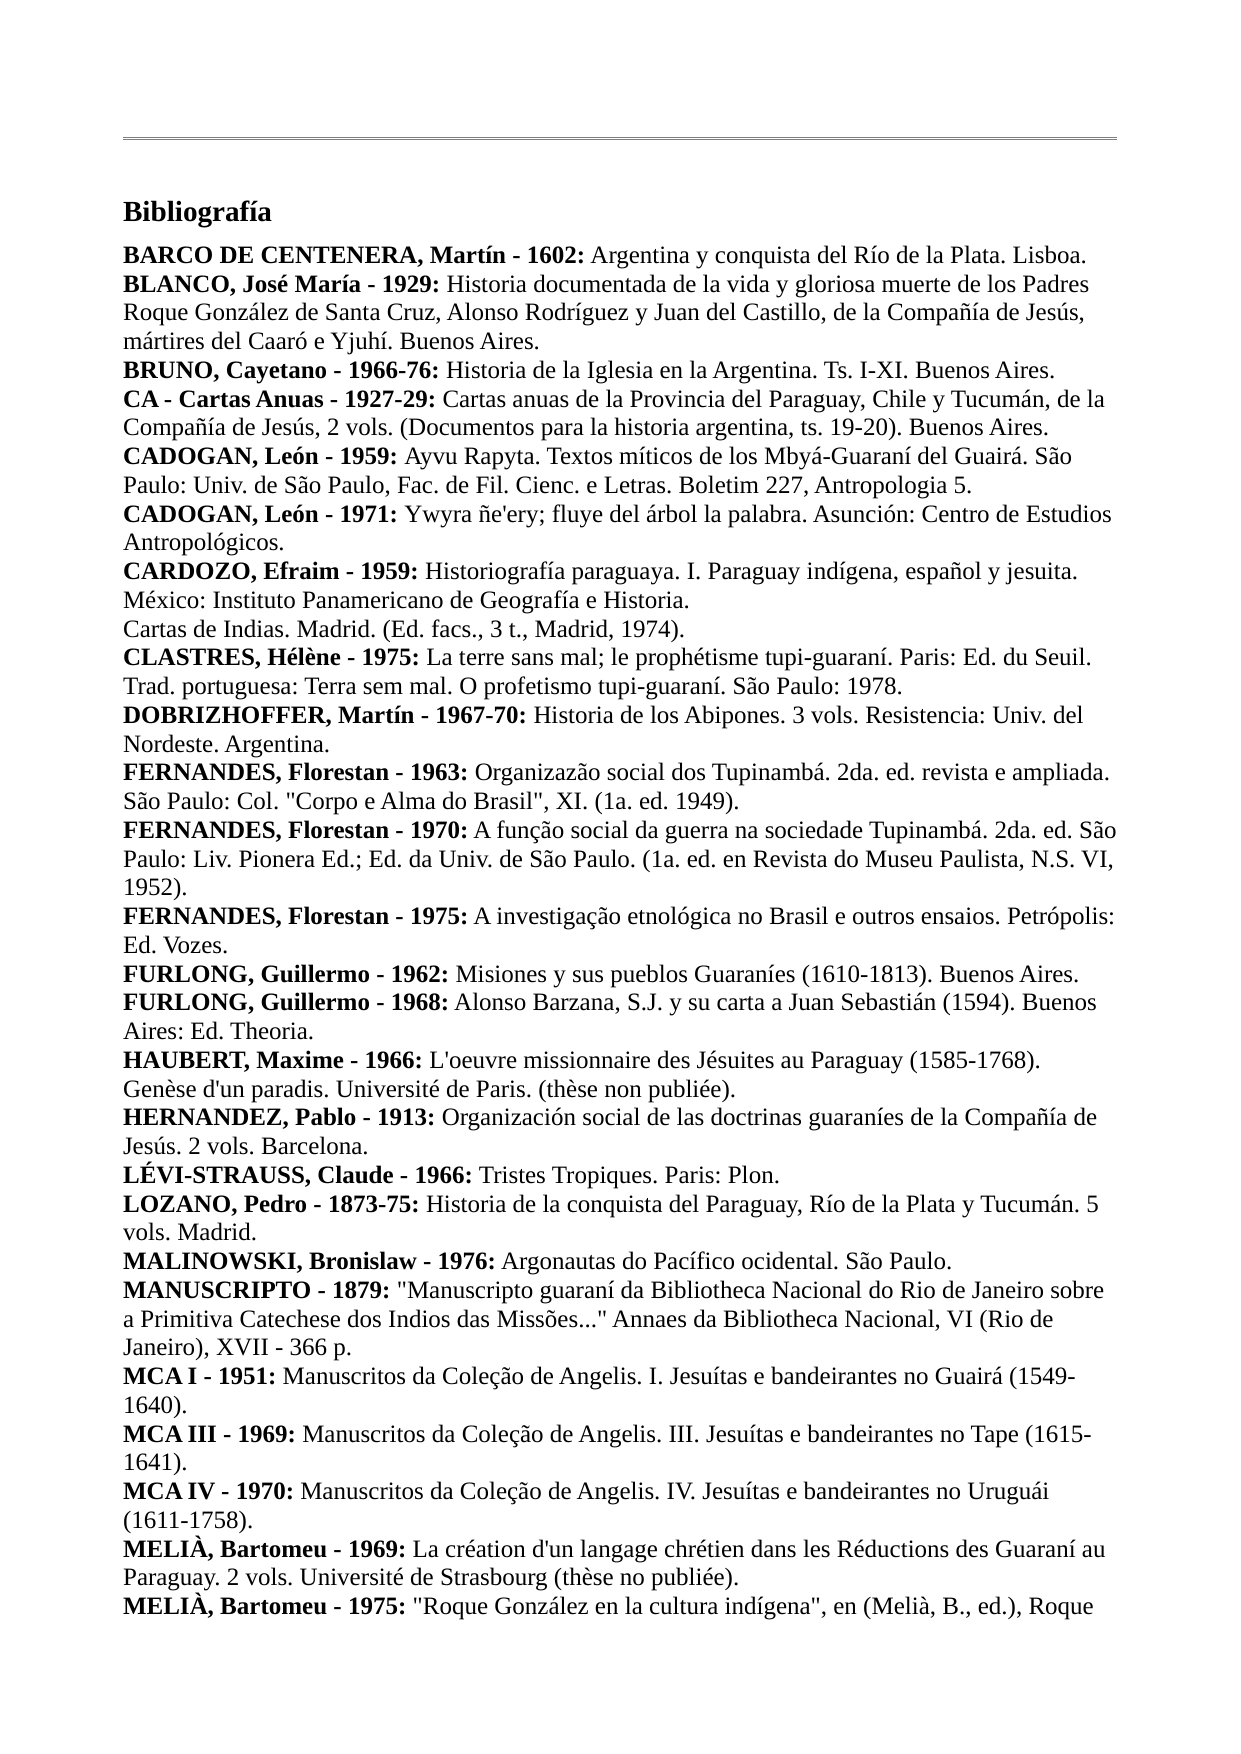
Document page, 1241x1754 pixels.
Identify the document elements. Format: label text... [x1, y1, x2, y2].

table_header Bibliografía BARCO DE CENTENERA, Martín - 1602: Argentina y conquista del Río de la Plata. Lisboa. BLANCO, José María - 1929: Historia documentada de la vida y gloriosa muerte de los Padres Roque González de Santa Cruz, Alonso Rodríguez y Juan del Castillo, de la Compañía de Jesús, mártires del Caaró e Yjuhí. Buenos Aires. BRUNO, Cayetano - 1966-76: Historia de la Iglesia en la Argentina. Ts. I-XI. Buenos Aires. CA - Cartas Anuas - 1927-29: Cartas anuas de la Provincia del Paraguay, Chile y Tucumán, de la Compañía de Jesús, 2 vols. (Documentos para la historia argentina, ts. 19-20). Buenos Aires. CADOGAN, León - 1959: Ayvu Rapyta. Textos míticos de los Mbyá-Guaraní del Guairá. São Paulo: Univ. de São Paulo, Fac. de Fil. Cienc. e Letras. Boletim 227, Antropologia 5. CADOGAN, León - 1971: Ywyra ñe'ery; fluye del árbol la palabra. Asunción: Centro de Estudios Antropológicos. CARDOZO, Efraim - 1959: Historiografía paraguaya. I. Paraguay indígena, español y jesuita. México: Instituto Panamericano de Geografía e Historia. Cartas de Indias. Madrid. (Ed. facs., 3 t., Madrid, 1974). CLASTRES, Hélène - 1975: La terre sans mal; le prophétisme tupi-guaraní. Paris: Ed. du Seuil. Trad. portuguesa: Terra sem mal. O profetismo tupi-guaraní. São Paulo: 1978. DOBRIZHOFFER, Martín - 1967-70: Historia de los Abipones. 3 vols. Resistencia: Univ. del Nordeste. Argentina. FERNANDES, Florestan - 1963: Organizazão social dos Tupinambá. 2da. ed. revista e ampliada. São Paulo: Col. "Corpo e Alma do Brasil", XI. (1a. ed. 1949). FERNANDES, Florestan - 1970: A função social da guerra na sociedade Tupinambá. 2da. ed. São Paulo: Liv. Pionera Ed.; Ed. da Univ. de São Paulo. (1a. ed. en Revista do Museu Paulista, N.S. VI, 1952). FERNANDES, Florestan - 1975: A investigação etnológica no Brasil e outros ensaios. Petrópolis: Ed. Vozes. FURLONG, Guillermo - 1962: Misiones y sus pueblos Guaraníes (1610-1813). Buenos Aires. FURLONG, Guillermo - 1968: Alonso Barzana, S.J. y su carta a Juan Sebastián (1594). Buenos Aires: Ed. Theoria. HAUBERT, Maxime - 1966: L'oeuvre missionnaire des Jésuites au Paraguay (1585-1768). Genèse d'un paradis. Université de Paris. (thèse non publiée). HERNANDEZ, Pablo - 1913: Organización social de las doctrinas guaraníes de la Compañía de Jesús. 2 vols. Barcelona. LÉVI-STRAUSS, Claude - 1966: Tristes Tropiques. Paris: Plon. LOZANO, Pedro - 1873-75: Historia de la conquista del Paraguay, Río de la Plata y Tucumán. 5 vols. Madrid. MALINOWSKI, Bronislaw - 1976: Argonautas do Pacífico ocidental. São Paulo. MANUSCRIPTO - 1879: "Manuscripto guaraní da Bibliotheca Nacional do Rio de Janeiro sobre a Primitiva Catechese dos Indios das Missões..." Annaes da Bibliotheca Nacional, VI (Rio de Janeiro), XVII - 366 p. MCA I - 1951: Manuscritos da Coleção de Angelis. I. Jesuítas e bandeirantes no Guairá (1549-1640). MCA III - 1969: Manuscritos da Coleção de Angelis. III. Jesuítas e bandeirantes no Tape (1615-1641). MCA IV - 1970: Manuscritos da Coleção de Angelis. IV. Jesuítas e bandeirantes no Uruguái (1611-1758). MELIÀ, Bartomeu - 1969: La création d'un langage chrétien dans les Réductions des Guaraní au Paraguay. 2 vols. Université de Strasbourg (thèse no publiée). MELIÀ, Bartomeu - 1975: "Roque González en la cultura indígena", en (Melià, B., ed.), Roque [118, 118, 1122, 1625]
